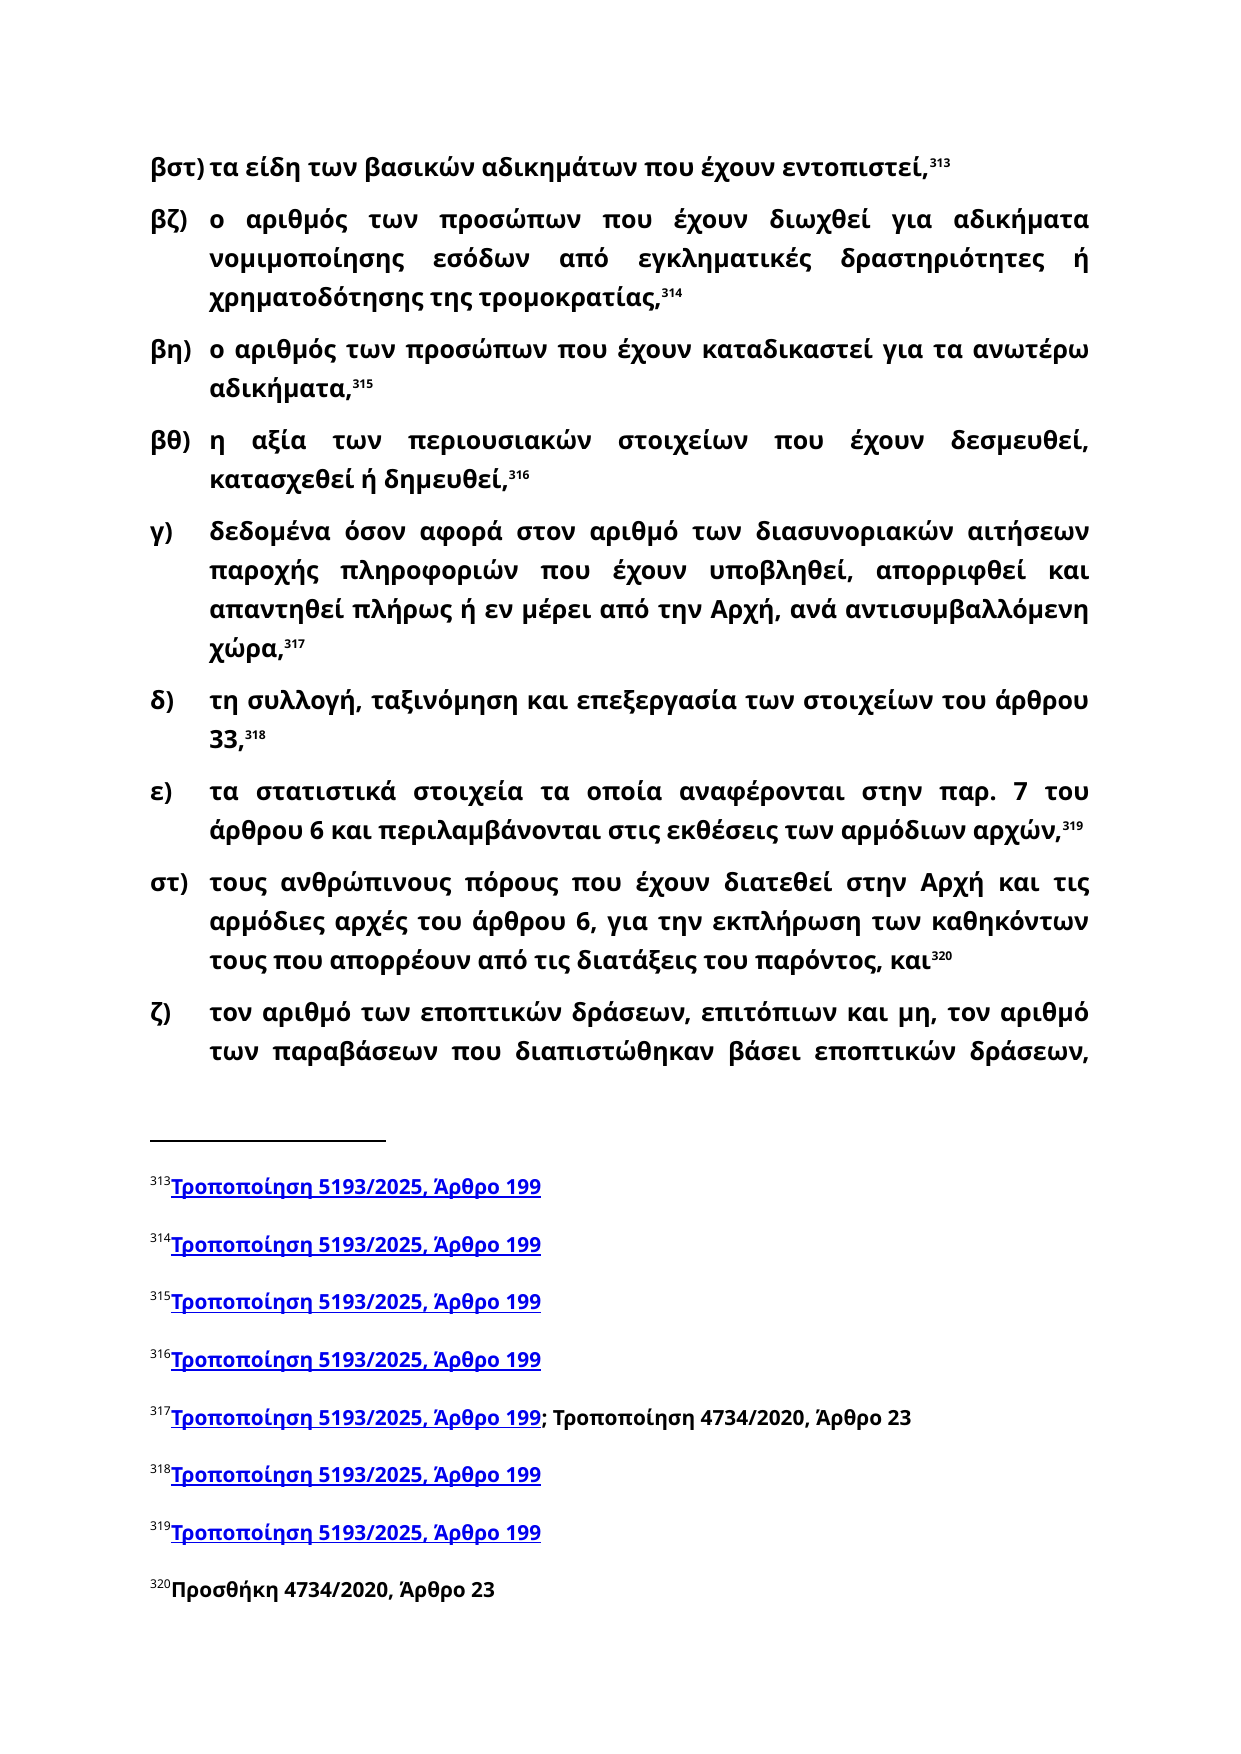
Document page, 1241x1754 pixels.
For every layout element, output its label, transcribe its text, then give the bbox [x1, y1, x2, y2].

text Τροποποίηση 5193/2025, Άρθρο 199 [150, 1460, 1090, 1489]
list βζ) ο αριθμός των προσώπων που έχουν διωχθεί για αδικήματα νομιμοποίησης εσόδων από εγκληματικές δραστηριότητες ή χρηματοδότησης της τρομοκρατίας, [150, 202, 1090, 314]
text Τροποποίηση 5193/2025, Άρθρο 199 [150, 1345, 1090, 1373]
text Προσθήκη 4734/2020, Άρθρο 23 [150, 1576, 1090, 1604]
list γ) δεδομένα όσον αφορά στον αριθμό των διασυνοριακών αιτήσεων παροχής πληροφοριών που έχουν υποβληθεί, απορριφθεί και απαντηθεί πλήρως ή εν μέρει από την Αρχή, ανά αντισυμβαλλόμενη χώρα, [150, 513, 1090, 665]
text Τροποποίηση 5193/2025, Άρθρο 199 [150, 1287, 1090, 1316]
list βθ) η αξία των περιουσιακών στοιχείων που έχουν δεσμευθεί, κατασχεθεί ή δημευθεί, [150, 422, 1090, 496]
list βστ) τα είδη των βασικών αδικημάτων που έχουν εντοπιστεί, [150, 150, 1090, 184]
text Τροποποίηση 5193/2025, Άρθρο 199 [150, 1230, 1090, 1258]
list ε) τα στατιστικά στοιχεία τα οποία αναφέρονται στην παρ. 7 του άρθρου 6 και περιλαμβάνονται στις εκθέσεις των αρμόδιων αρχών, [150, 773, 1090, 847]
list δ) τη συλλογή, ταξινόμηση και επεξεργασία των στοιχείων του άρθρου 33, [150, 682, 1090, 756]
text Τροποποίηση 5193/2025, Άρθρο 199 [150, 1172, 1090, 1201]
list στ) τους ανθρώπινους πόρους που έχουν διατεθεί στην Αρχή και τις αρμόδιες αρχές του άρθρου 6, για την εκπλήρωση των καθηκόντων τους που απορρέουν από τις διατάξεις του παρόντος, και [150, 864, 1090, 977]
text Τροποποίηση 5193/2025, Άρθρο 199; Τροποποίηση 4734/2020, Άρθρο 23 [150, 1403, 1090, 1431]
text Τροποποίηση 5193/2025, Άρθρο 199 [150, 1518, 1090, 1546]
list βη) ο αριθμός των προσώπων που έχουν καταδικαστεί για τα ανωτέρω αδικήματα, [150, 332, 1090, 405]
list ζ) τον αριθμό των εποπτικών δράσεων, επιτόπιων και μη, τον αριθμό των παραβάσεων που διαπιστώθηκαν βάσει εποπτικών δράσεων, [150, 994, 1090, 1067]
